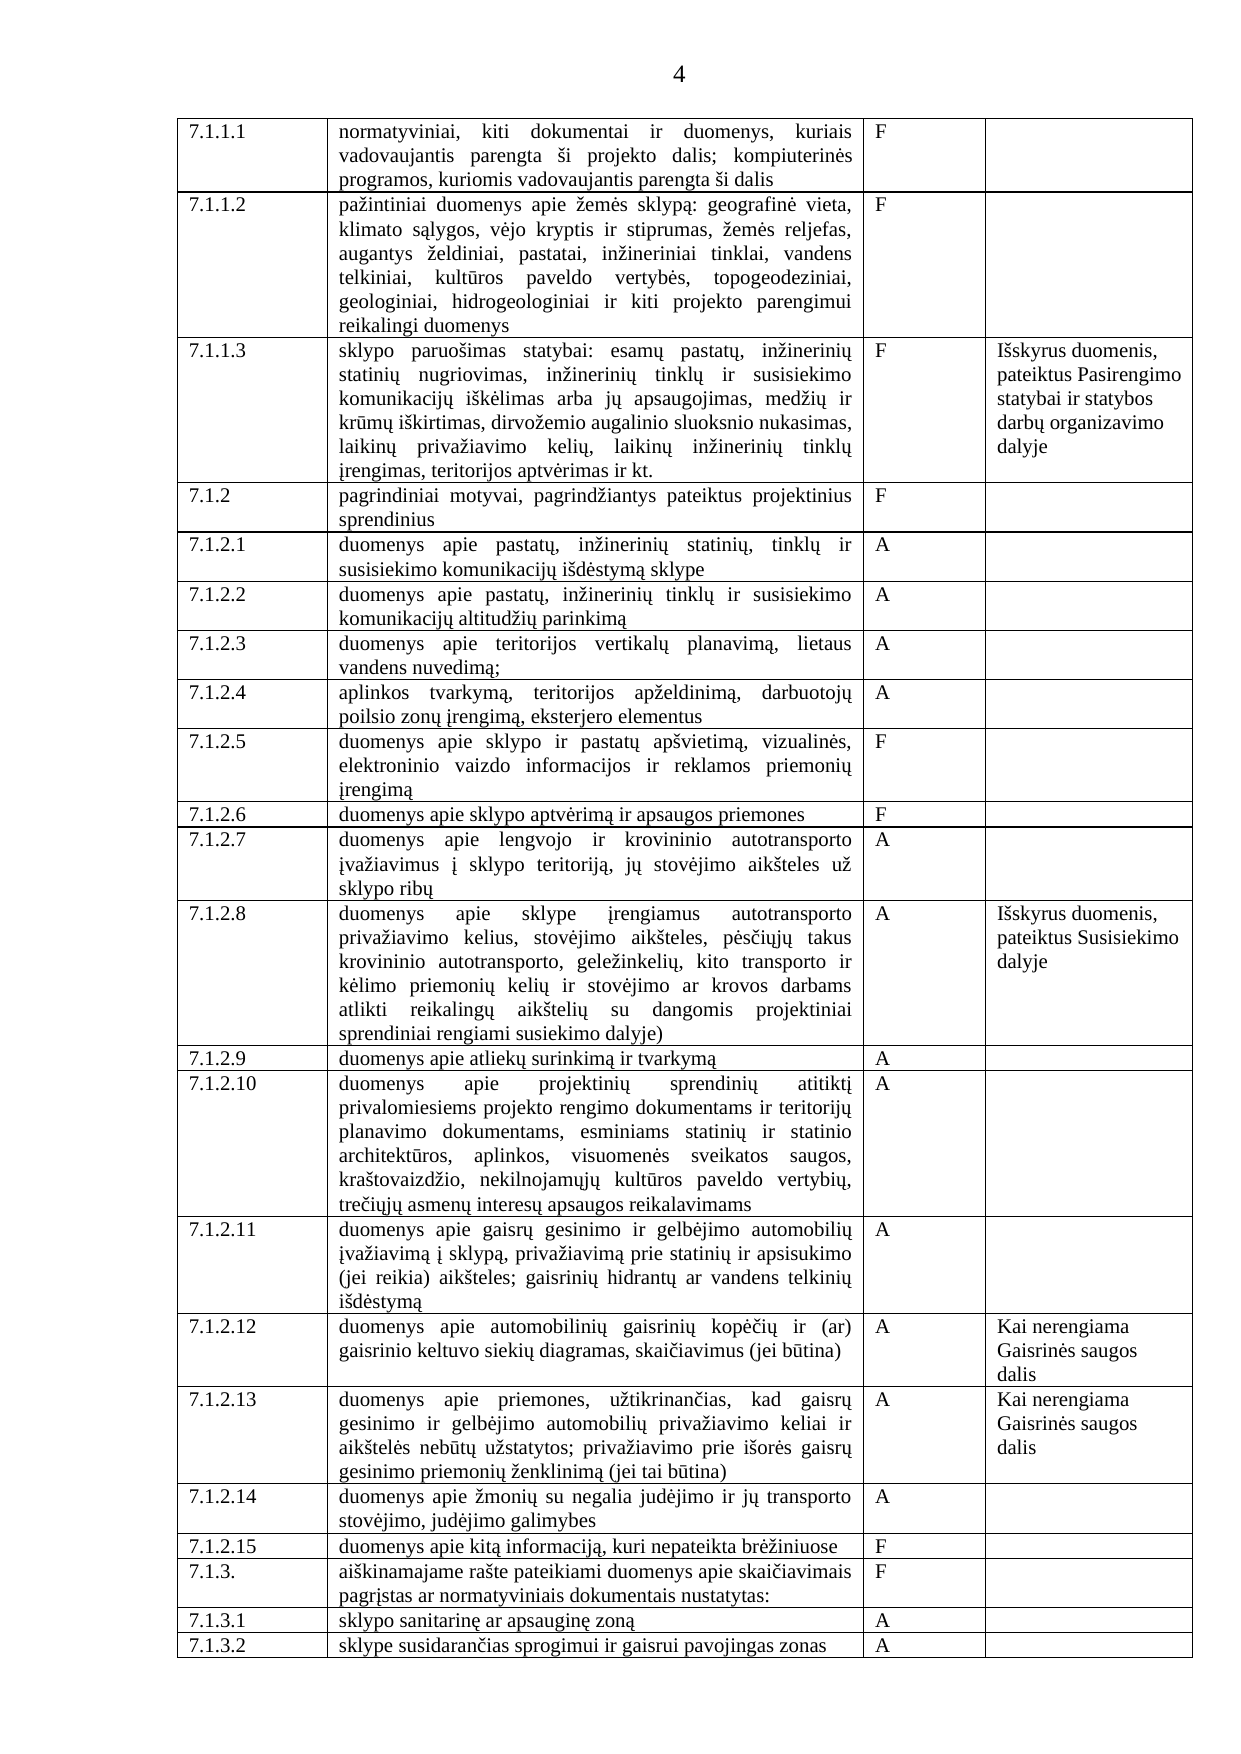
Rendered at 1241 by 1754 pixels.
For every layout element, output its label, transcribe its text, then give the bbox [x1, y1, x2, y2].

table_cell [986, 1534, 1192, 1558]
table_cell F [864, 1534, 985, 1558]
table_cell [986, 680, 1192, 728]
table_cell duomenys apie pastatų, inžinerinių statinių, tinklų ir susisiekimo komunikacijų išdėstymą sklype [328, 533, 863, 581]
table_cell [986, 802, 1192, 826]
table_cell 7.1.2.7 [178, 828, 327, 899]
table_cell 7.1.2 [178, 483, 327, 531]
table_cell Kai nerengiama Gaisrinės saugos dalis [986, 1387, 1192, 1483]
table_cell F [864, 119, 985, 191]
table_cell A [864, 533, 985, 581]
table_cell 7.1.2.8 [178, 901, 327, 1045]
table_cell A [864, 680, 985, 728]
table_cell 7.1.2.3 [178, 631, 327, 679]
table_cell A [864, 1046, 985, 1070]
table_cell [986, 533, 1192, 581]
table_cell normatyviniai, kiti dokumentai ir duomenys, kuriais vadovaujantis parengta ši projekto dalis; kompiuterinės programos, kuriomis vadovaujantis parengta ši dalis [328, 119, 863, 191]
table_cell [986, 1559, 1192, 1607]
table_cell 7.1.2.1 [178, 533, 327, 581]
table_cell duomenys apie žmonių su negalia judėjimo ir jų transporto stovėjimo, judėjimo galimybes [328, 1484, 863, 1532]
table_cell [986, 1217, 1192, 1313]
table_cell 7.1.3.1 [178, 1608, 327, 1632]
table_cell 7.1.2.5 [178, 729, 327, 801]
table_cell A [864, 1071, 985, 1216]
table_cell [986, 1046, 1192, 1070]
table_cell pagrindiniai motyvai, pagrindžiantys pateiktus projektinius sprendinius [328, 483, 863, 531]
table_cell aplinkos tvarkymą, teritorijos apželdinimą, darbuotojų poilsio zonų įrengimą, eksterjero elementus [328, 680, 863, 728]
table_cell aiškinamajame rašte pateikiami duomenys apie skaičiavimais pagrįstas ar normatyviniais dokumentais nustatytas: [328, 1559, 863, 1607]
table_cell [986, 582, 1192, 630]
table_cell Išskyrus duomenis, pateiktus Pasirengimo statybai ir statybos darbų organizavimo dalyje [986, 338, 1192, 482]
table_cell 7.1.2.10 [178, 1071, 327, 1216]
table_cell duomenys apie gaisrų gesinimo ir gelbėjimo automobilių įvažiavimą į sklypą, privažiavimą prie statinių ir apsisukimo (jei reikia) aikšteles; gaisrinių hidrantų ar vandens telkinių išdėstymą [328, 1217, 863, 1313]
table_cell Išskyrus duomenis, pateiktus Susisiekimo dalyje [986, 901, 1192, 1045]
table_cell duomenys apie lengvojo ir krovininio autotransporto įvažiavimus į sklypo teritoriją, jų stovėjimo aikšteles už sklypo ribų [328, 828, 863, 899]
table_cell F [864, 802, 985, 826]
table_cell duomenys apie pastatų, inžinerinių tinklų ir susisiekimo komunikacijų altitudžių parinkimą [328, 582, 863, 630]
table_cell duomenys apie sklypo ir pastatų apšvietimą, vizualinės, elektroninio vaizdo informacijos ir reklamos priemonių įrengimą [328, 729, 863, 801]
table_cell 7.1.1.1 [178, 119, 327, 191]
table_cell Kai nerengiama Gaisrinės saugos dalis [986, 1314, 1192, 1386]
table_cell 7.1.1.3 [178, 338, 327, 482]
table_cell sklypo sanitarinę ar apsauginę zoną [328, 1608, 863, 1632]
table_cell 7.1.3.2 [178, 1633, 327, 1657]
table_cell 7.1.3. [178, 1559, 327, 1607]
table_cell duomenys apie atliekų surinkimą ir tvarkymą [328, 1046, 863, 1070]
table_cell F [864, 1559, 985, 1607]
table_cell duomenys apie sklype įrengiamus autotransporto privažiavimo kelius, stovėjimo aikšteles, pėsčiųjų takus krovininio autotransporto, geležinkelių, kito transporto ir kėlimo priemonių kelių ir stovėjimo ar krovos darbams atlikti reikalingų aikštelių su dangomis projektiniai sprendiniai rengiami susiekimo dalyje) [328, 901, 863, 1045]
table_cell duomenys apie priemones, užtikrinančias, kad gaisrų gesinimo ir gelbėjimo automobilių privažiavimo keliai ir aikštelės nebūtų užstatytos; privažiavimo prie išorės gaisrų gesinimo priemonių ženklinimą (jei tai būtina) [328, 1387, 863, 1483]
table_cell duomenys apie kitą informaciją, kuri nepateikta brėžiniuose [328, 1534, 863, 1558]
table_cell A [864, 582, 985, 630]
table_cell A [864, 1314, 985, 1386]
table_cell [986, 483, 1192, 531]
table_cell pažintiniai duomenys apie žemės sklypą: geografinė vieta, klimato sąlygos, vėjo kryptis ir stiprumas, žemės reljefas, augantys želdiniai, pastatai, inžineriniai tinklai, vandens telkiniai, kultūros paveldo vertybės, topogeodeziniai, geologiniai, hidrogeologiniai ir kiti projekto parengimui reikalingi duomenys [328, 193, 863, 337]
table_cell A [864, 828, 985, 899]
table_cell 7.1.1.2 [178, 193, 327, 337]
table_cell 7.1.2.13 [178, 1387, 327, 1483]
table_cell F [864, 729, 985, 801]
table_cell [986, 193, 1192, 337]
table_cell duomenys apie sklypo aptvėrimą ir apsaugos priemones [328, 802, 863, 826]
table_cell 7.1.2.6 [178, 802, 327, 826]
table_cell 7.1.2.2 [178, 582, 327, 630]
table_cell [986, 119, 1192, 191]
table_cell 7.1.2.15 [178, 1534, 327, 1558]
table_cell F [864, 483, 985, 531]
table_cell F [864, 193, 985, 337]
table_cell duomenys apie projektinių sprendinių atitiktį privalomiesiems projekto rengimo dokumentams ir teritorijų planavimo dokumentams, esminiams statinių ir statinio architektūros, aplinkos, visuomenės sveikatos saugos, kraštovaizdžio, nekilnojamųjų kultūros paveldo vertybių, trečiųjų asmenų interesų apsaugos reikalavimams [328, 1071, 863, 1216]
table_cell A [864, 901, 985, 1045]
table_cell 7.1.2.12 [178, 1314, 327, 1386]
table_cell A [864, 1633, 985, 1657]
table_cell [986, 828, 1192, 899]
table_cell [986, 631, 1192, 679]
table_cell sklypo paruošimas statybai: esamų pastatų, inžinerinių statinių nugriovimas, inžinerinių tinklų ir susisiekimo komunikacijų iškėlimas arba jų apsaugojimas, medžių ir krūmų iškirtimas, dirvožemio augalinio sluoksnio nukasimas, laikinų privažiavimo kelių, laikinų inžinerinių tinklų įrengimas, teritorijos aptvėrimas ir kt. [328, 338, 863, 482]
table_cell [986, 1633, 1192, 1657]
table_cell A [864, 1484, 985, 1532]
table_cell 7.1.2.14 [178, 1484, 327, 1532]
table_cell duomenys apie teritorijos vertikalų planavimą, lietaus vandens nuvedimą; [328, 631, 863, 679]
table_cell A [864, 1387, 985, 1483]
table_cell 7.1.2.11 [178, 1217, 327, 1313]
table_cell [986, 1071, 1192, 1216]
table_cell [986, 1484, 1192, 1532]
table_cell A [864, 1217, 985, 1313]
table_cell F [864, 338, 985, 482]
table_cell sklype susidarančias sprogimui ir gaisrui pavojingas zonas [328, 1633, 863, 1657]
table_cell A [864, 1608, 985, 1632]
table_cell 7.1.2.9 [178, 1046, 327, 1070]
table_cell 7.1.2.4 [178, 680, 327, 728]
table_cell [986, 729, 1192, 801]
table_cell A [864, 631, 985, 679]
table_cell duomenys apie automobilinių gaisrinių kopėčių ir (ar) gaisrinio keltuvo siekių diagramas, skaičiavimus (jei būtina) [328, 1314, 863, 1386]
table_cell [986, 1608, 1192, 1632]
